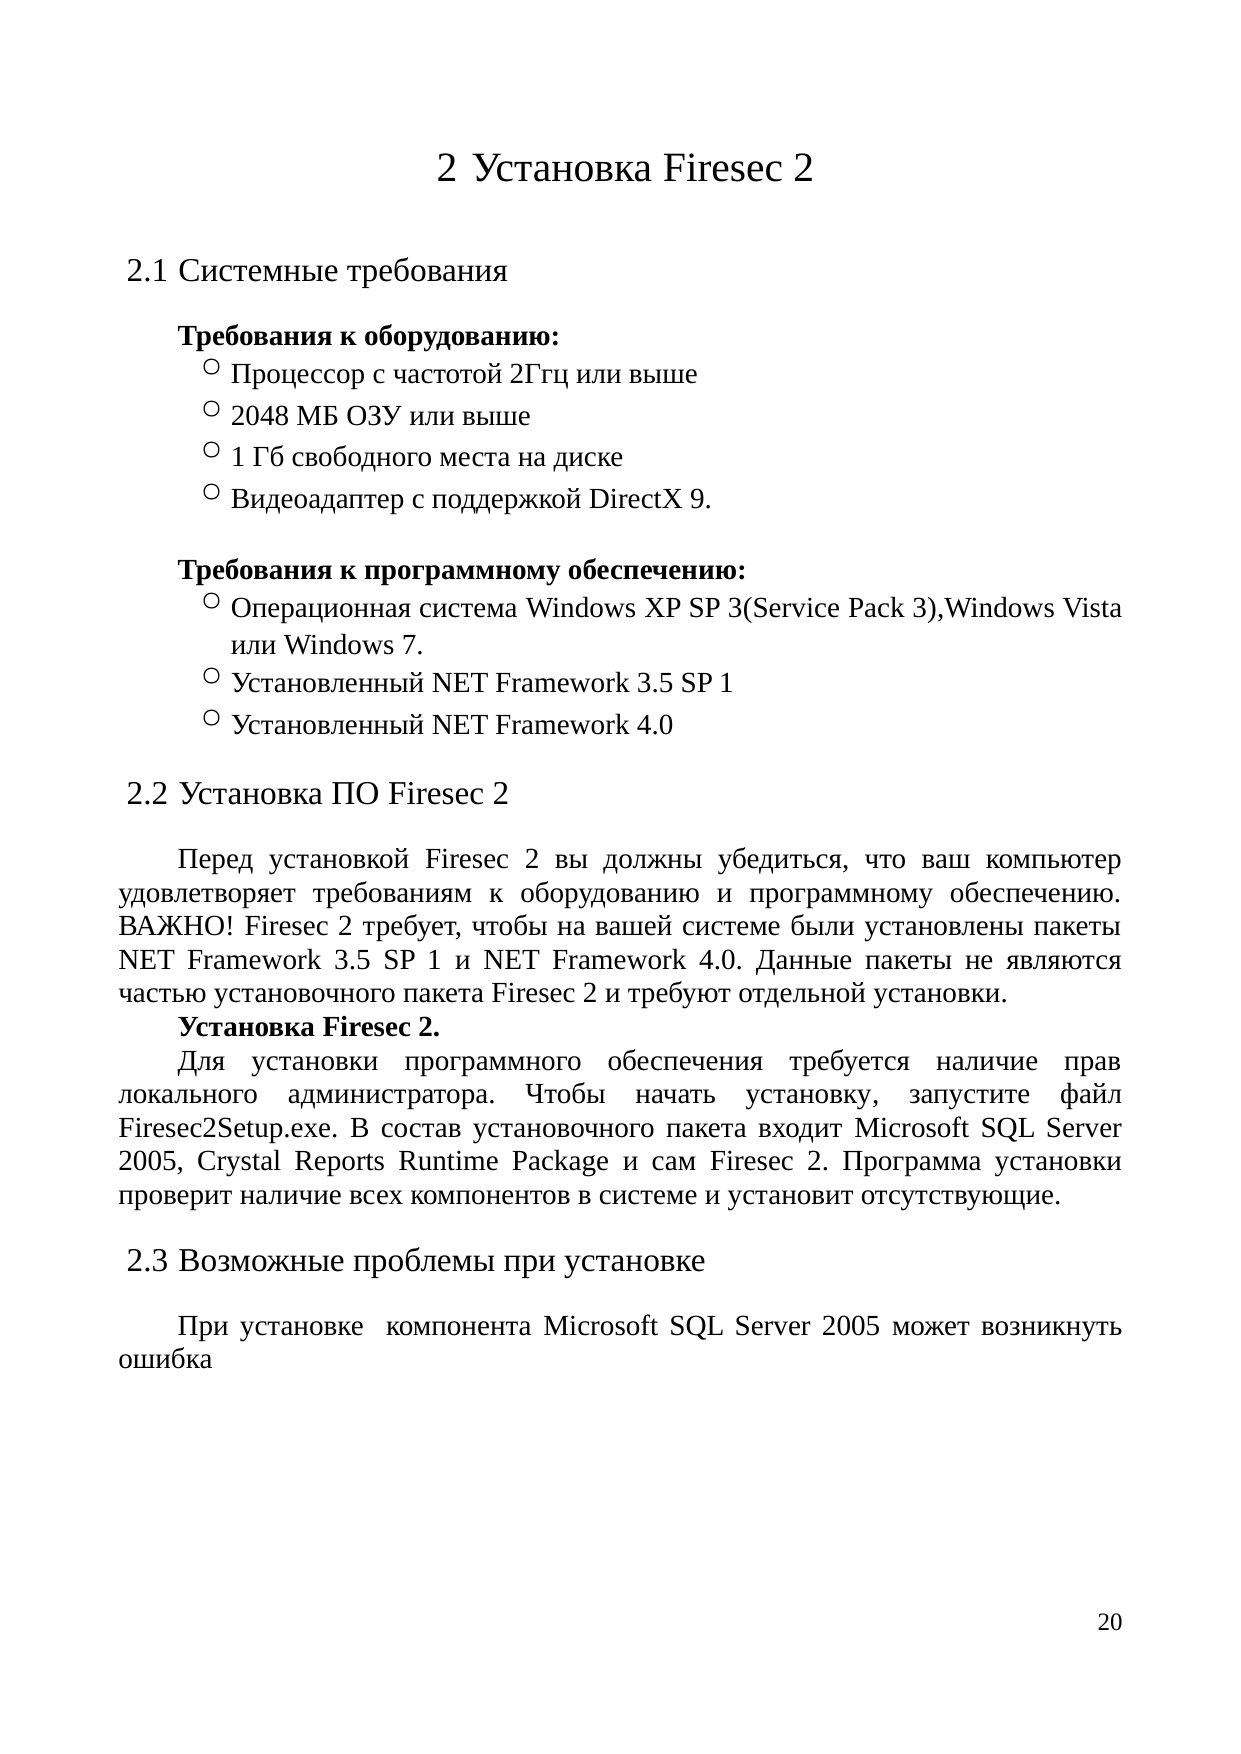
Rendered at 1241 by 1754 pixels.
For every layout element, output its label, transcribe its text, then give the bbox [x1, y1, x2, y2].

list Установленный NET Framework 3.5 SP 1 [193, 661, 1122, 702]
text Установка Firesec 2. [118, 1009, 1122, 1043]
subtitle Установка Firesec 2 [118, 143, 1122, 191]
list 2048 МБ ОЗУ или выше [193, 393, 1122, 435]
list Операционная система Windows XP SP 3(Service Pack 3),Windows Vista или Windows 7. [193, 586, 1122, 661]
list 1 Гб свободного места на диске [193, 435, 1122, 477]
text Для установки программного обеспечения требуется наличие прав локального администратора. Чтобы начать установку, запустите файл Firesec2Setup.exe. В состав установочного пакета входит Microsoft SQL Server 2005, Crystal Reports Runtime Package и сам Firesec 2. Программа установки проверит наличие всех компонентов в системе и установит отсутствующие. [118, 1043, 1122, 1210]
subtitle Установка ПО Firesec 2 [118, 773, 1122, 812]
text Перед установкой Firesec 2 вы должны убедиться, что ваш компьютер удовлетворяет требованиям к оборудованию и программному обеспечению. ВАЖНО! Firesec 2 требует, чтобы на вашей системе были установлены пакеты NET Framework 3.5 SP 1 и NET Framework 4.0. Данные пакеты не являются частью установочного пакета Firesec 2 и требуют отдельной установки. [118, 841, 1122, 1009]
text Требования к оборудованию: [118, 318, 1122, 352]
subtitle Возможные проблемы при установке [118, 1240, 1122, 1278]
text При установке компонента Microsoft SQL Server 2005 может возникнуть ошибка [118, 1308, 1122, 1375]
subtitle Системные требования [118, 250, 1122, 289]
list Установленный NET Framework 4.0 [193, 702, 1122, 744]
text Требования к программному обеспечению: [118, 518, 1122, 586]
list Видеоадаптер с поддержкой DirectX 9. [193, 477, 1122, 518]
list Процессор с частотой 2Ггц или выше [193, 352, 1122, 393]
